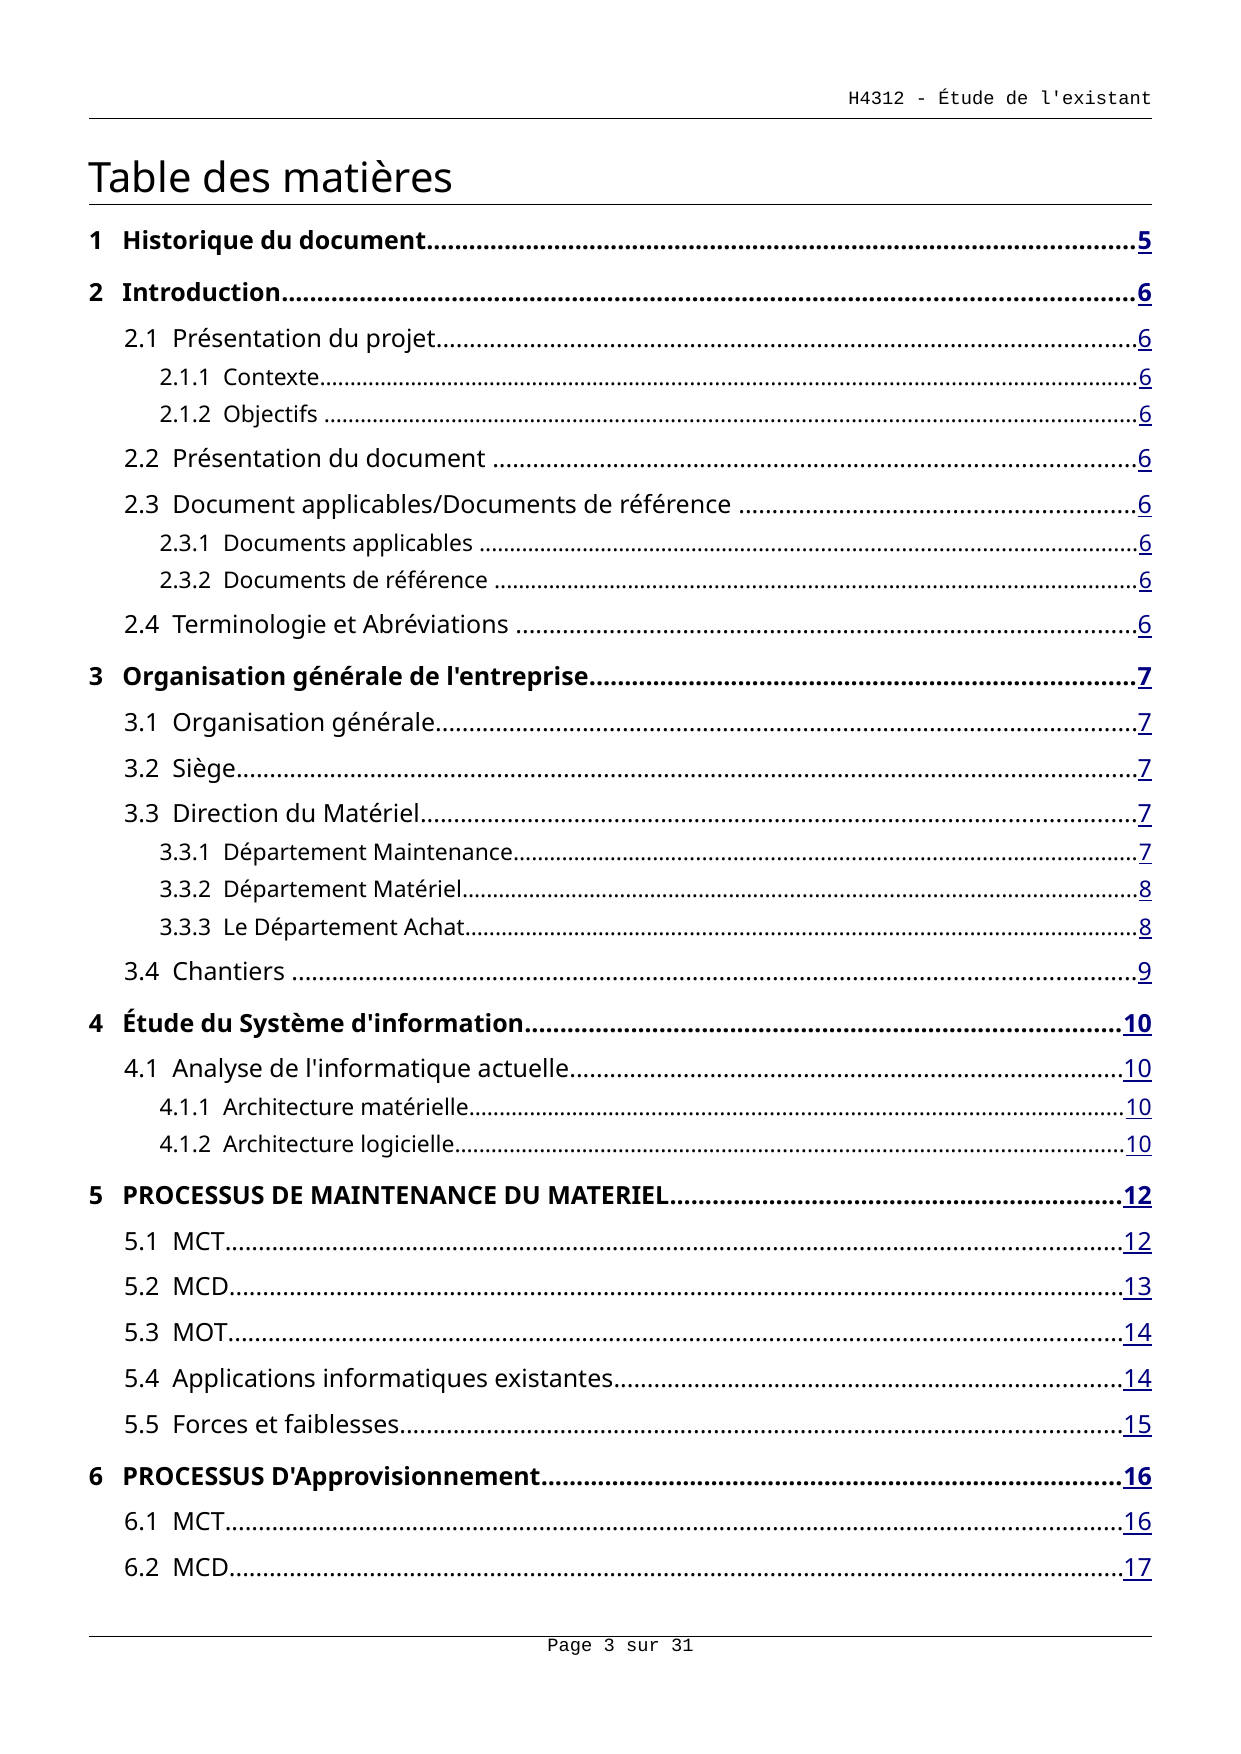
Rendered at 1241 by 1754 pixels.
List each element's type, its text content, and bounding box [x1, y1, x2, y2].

text Table des matières [88, 147, 1152, 205]
text 2.1 Présentation du projet 6 [124, 321, 1152, 355]
text 2.1.2 Objectifs 6 [159, 398, 1152, 429]
text 4.1.1 Architecture matérielle 10 [159, 1091, 1152, 1122]
text 5.4 Applications informatiques existantes 14 [124, 1361, 1152, 1395]
text 5.3 MOT 14 [124, 1315, 1152, 1349]
text 2.3 Document applicables/Documents de référence 6 [124, 487, 1152, 521]
text 3.2 Siège 7 [124, 750, 1152, 784]
text 5.2 MCD 13 [124, 1269, 1152, 1303]
text 2.4 Terminologie et Abréviations 6 [124, 607, 1152, 641]
text 3.1 Organisation générale 7 [124, 704, 1152, 738]
text 3.3.3 Le Département Achat 8 [159, 911, 1152, 942]
text 2.1.1 Contexte 6 [159, 361, 1152, 392]
text 5.1 MCT 12 [124, 1223, 1152, 1257]
text 3.3.2 Département Matériel 8 [159, 873, 1152, 904]
text 3 Organisation générale de l'entreprise 7 [88, 659, 1152, 693]
text 6.1 MCT 16 [124, 1504, 1152, 1538]
text 2.2 Présentation du document 6 [124, 441, 1152, 475]
text 4 Étude du Système d'information 10 [88, 1005, 1152, 1039]
text 5.5 Forces et faiblesses 15 [124, 1406, 1152, 1441]
text 3.3.1 Département Maintenance 7 [159, 836, 1152, 867]
text 1 Historique du document 5 [88, 223, 1152, 257]
text 4.1.2 Architecture logicielle 10 [159, 1128, 1152, 1159]
text 6.2 MCD 17 [124, 1550, 1152, 1584]
text 6 PROCESSUS D'Approvisionnement 16 [88, 1458, 1152, 1492]
text 2.3.1 Documents applicables 6 [159, 527, 1152, 558]
text 2.3.2 Documents de référence 6 [159, 564, 1152, 595]
text 3.4 Chantiers 9 [124, 953, 1152, 988]
text 2 Introduction 6 [88, 275, 1152, 309]
text 5 PROCESSUS DE MAINTENANCE DU MATERIEL 12 [88, 1177, 1152, 1211]
text 3.3 Direction du Matériel 7 [124, 796, 1152, 830]
text 4.1 Analyse de l'informatique actuelle 10 [124, 1051, 1152, 1085]
